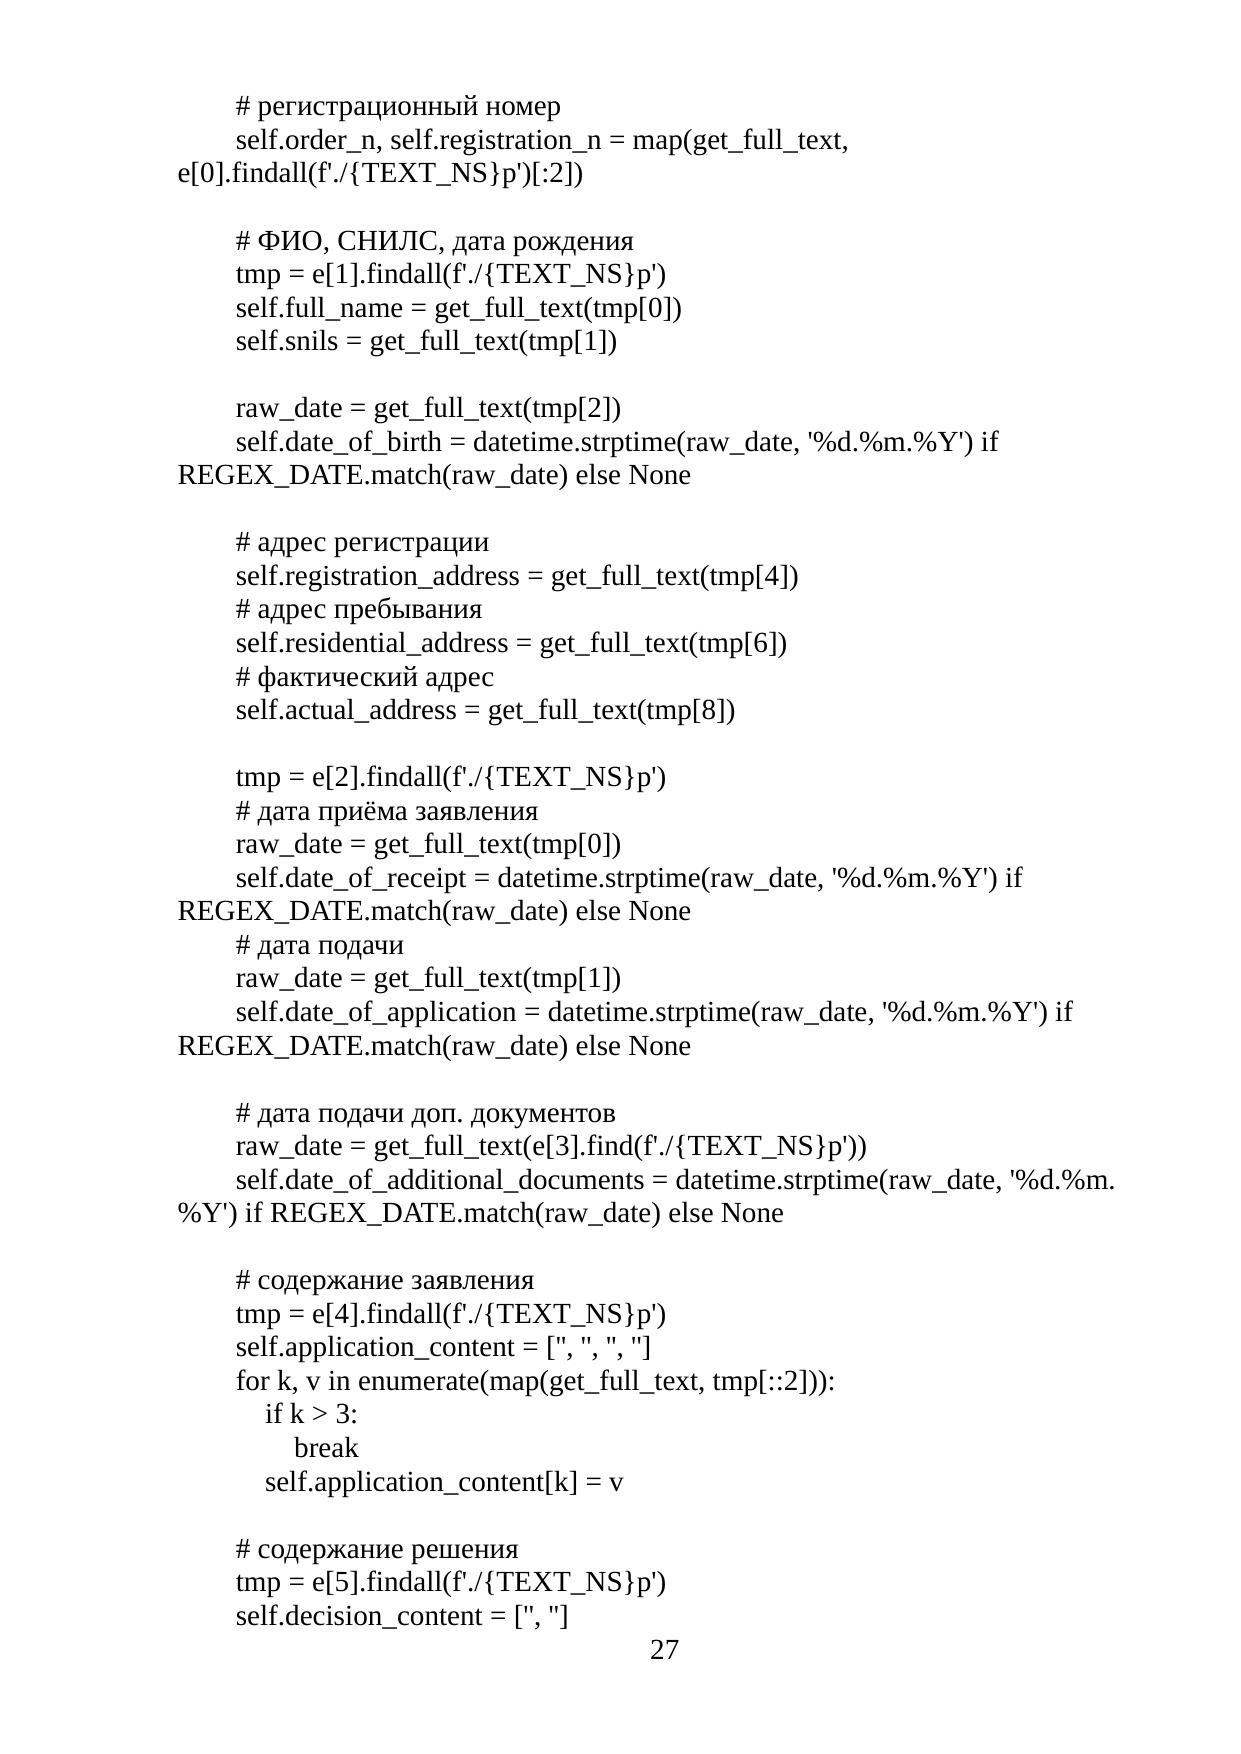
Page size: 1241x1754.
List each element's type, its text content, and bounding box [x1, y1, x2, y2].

text tmp = e[2].findall(f'./{TEXT_NS}p') [177, 759, 1152, 793]
text # дата подачи [177, 927, 1152, 961]
text self.full_name = get_full_text(tmp[0]) [177, 290, 1152, 323]
text self.snils = get_full_text(tmp[1]) [177, 323, 1152, 357]
text # ФИО, СНИЛС, дата рождения [177, 223, 1152, 256]
text # регистрационный номер [177, 88, 1152, 122]
text for k, v in enumerate(map(get_full_text, tmp[::2])): [177, 1363, 1152, 1397]
text self.date_of_receipt = datetime.strptime(raw_date, '%d.%m.%Y') if REGEX_DATE.match(raw_date) else None [177, 860, 1152, 927]
text # дата приёма заявления [177, 793, 1152, 826]
text raw_date = get_full_text(e[3].find(f'./{TEXT_NS}p')) [177, 1128, 1152, 1162]
text self.application_content = ['', '', '', ''] [177, 1329, 1152, 1363]
text # дата подачи доп. документов [177, 1095, 1152, 1128]
text # адрес регистрации [177, 524, 1152, 558]
text tmp = e[5].findall(f'./{TEXT_NS}p') [177, 1564, 1152, 1598]
text raw_date = get_full_text(tmp[2]) [177, 390, 1152, 424]
text tmp = e[1].findall(f'./{TEXT_NS}p') [177, 256, 1152, 290]
text if k > 3: [177, 1397, 1152, 1430]
text # содержание решения [177, 1531, 1152, 1564]
text self.decision_content = ['', ''] [177, 1598, 1152, 1631]
text self.date_of_additional_documents = datetime.strptime(raw_date, '%d.%m.%Y') if REGEX_DATE.match(raw_date) else None [177, 1162, 1152, 1229]
text self.residential_address = get_full_text(tmp[6]) [177, 625, 1152, 659]
text self.order_n, self.registration_n = map(get_full_text, e[0].findall(f'./{TEXT_NS}p')[:2]) [177, 122, 1152, 189]
text raw_date = get_full_text(tmp[1]) [177, 961, 1152, 994]
text # адрес пребывания [177, 592, 1152, 625]
text self.date_of_application = datetime.strptime(raw_date, '%d.%m.%Y') if REGEX_DATE.match(raw_date) else None [177, 994, 1152, 1061]
text self.actual_address = get_full_text(tmp[8]) [177, 692, 1152, 726]
text tmp = e[4].findall(f'./{TEXT_NS}p') [177, 1296, 1152, 1329]
text self.registration_address = get_full_text(tmp[4]) [177, 558, 1152, 592]
text self.application_content[k] = v [177, 1464, 1152, 1497]
text # фактический адрес [177, 659, 1152, 692]
text self.date_of_birth = datetime.strptime(raw_date, '%d.%m.%Y') if REGEX_DATE.match(raw_date) else None [177, 424, 1152, 491]
text # содержание заявления [177, 1262, 1152, 1296]
text break [177, 1430, 1152, 1464]
text raw_date = get_full_text(tmp[0]) [177, 826, 1152, 860]
